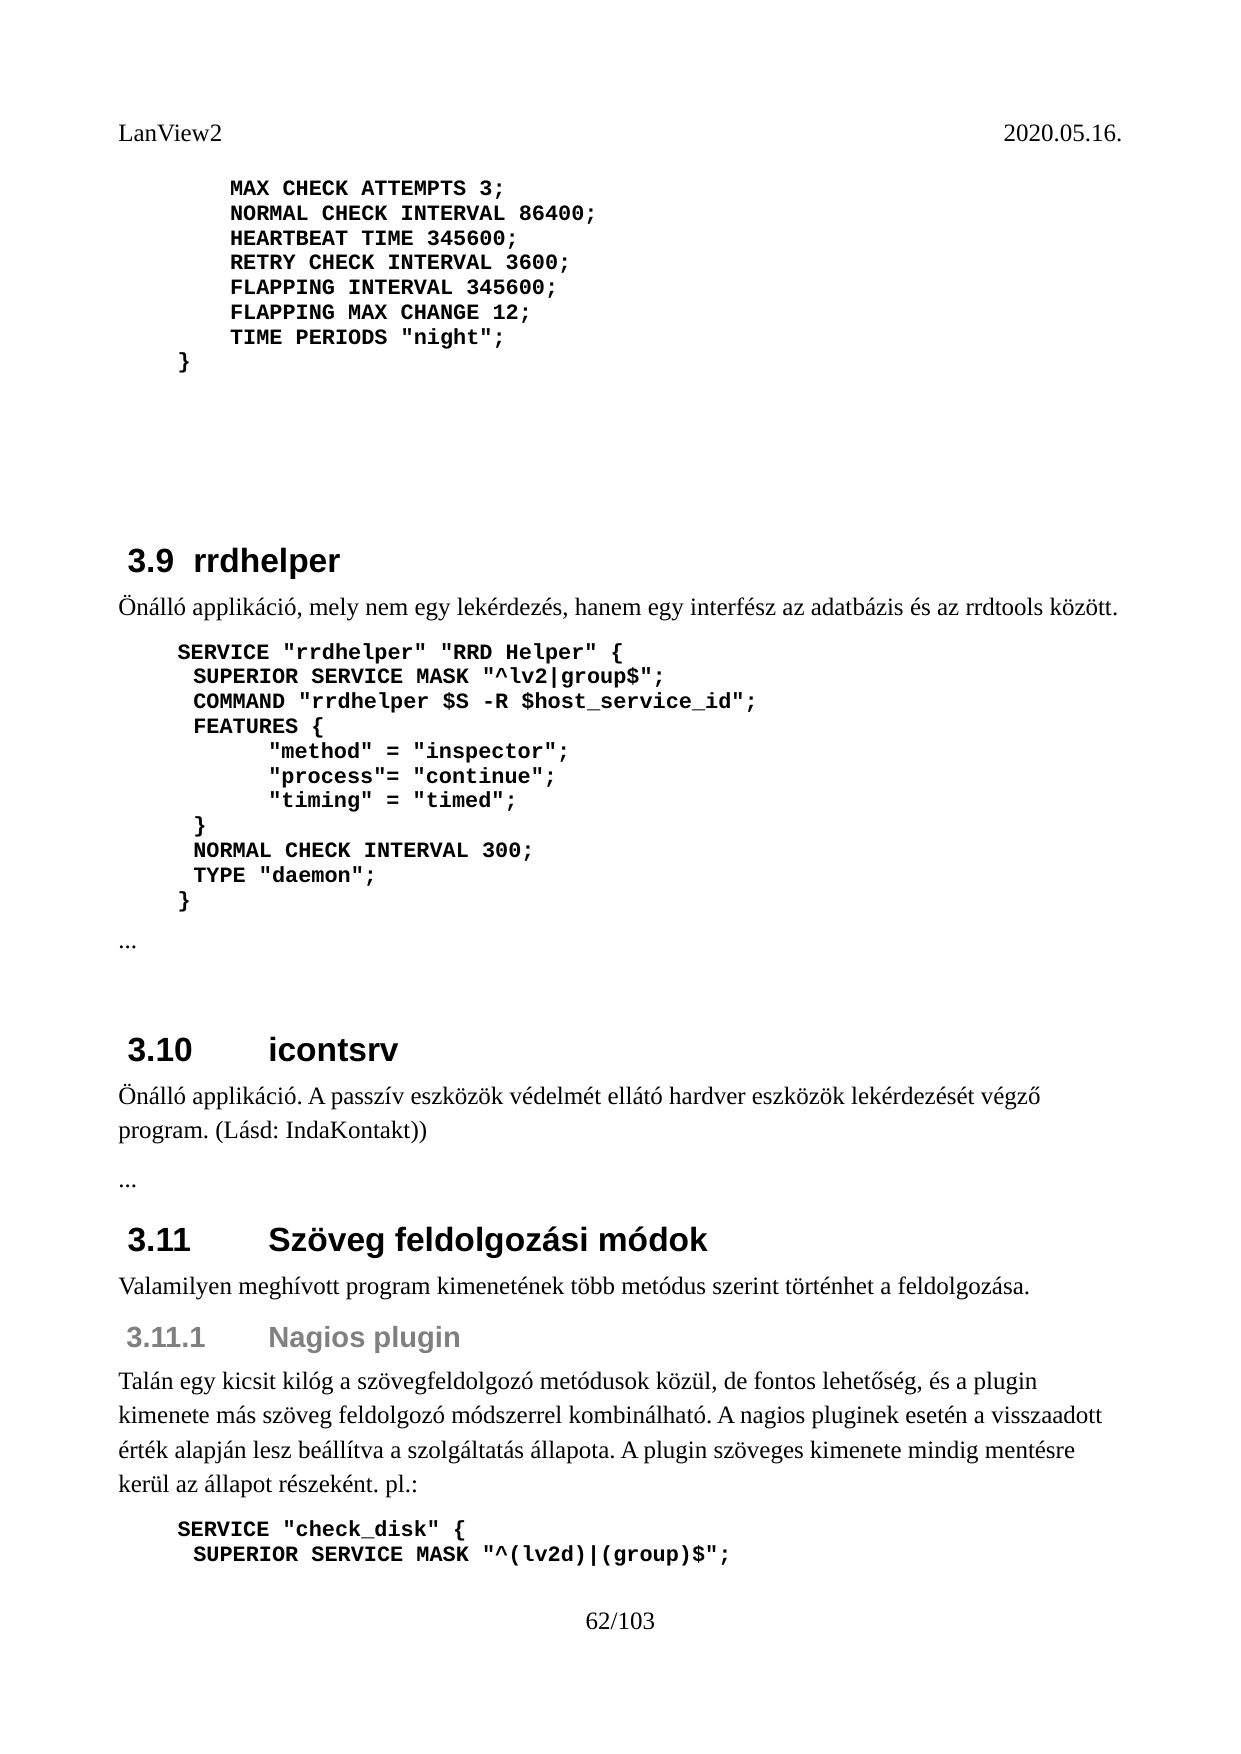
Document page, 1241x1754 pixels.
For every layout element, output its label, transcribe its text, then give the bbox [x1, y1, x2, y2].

text MAX CHECK ATTEMPTS 3; [177, 177, 1122, 202]
text SUPERIOR SERVICE MASK "^(lv2d)|(group)$"; [177, 1543, 1122, 1568]
subtitle icontsrv [118, 1030, 1122, 1068]
text RETRY CHECK INTERVAL 3600; [177, 251, 1122, 276]
text Talán egy kicsit kilóg a szövegfeldolgozó metódusok közül, de fontos lehetőség, és a plugin kimenete más szöveg feldolgozó módszerrel kombinálható. A nagios pluginek esetén a visszaadott érték alapján lesz beállítva a szolgáltatás állapota. A plugin szöveges kimenete mindig mentésre kerül az állapot részeként. pl.: [118, 1366, 1122, 1498]
text ... [118, 1164, 1122, 1193]
text HEARTBEAT TIME 345600; [177, 227, 1122, 251]
text ... [118, 925, 1122, 954]
text SERVICE "check_disk" { [177, 1518, 1122, 1543]
text FLAPPING INTERVAL 345600; [177, 276, 1122, 301]
text Önálló applikáció. A passzív eszközök védelmét ellátó hardver eszközök lekérdezését végző program. (Lásd: IndaKontakt)) [118, 1081, 1122, 1144]
text NORMAL CHECK INTERVAL 86400; [177, 202, 1122, 227]
subtitle Nagios plugin [118, 1320, 1122, 1353]
text } [177, 351, 1122, 375]
subtitle Szöveg feldolgozási módok [118, 1220, 1122, 1258]
text SERVICE "rrdhelper" "RRD Helper" { SUPERIOR SERVICE MASK "^lv2|group$"; COMMAND "rrdhelper $S -R $host_service_id"; FEATURES { "method" = "inspector"; "process"= "continue"; "timing" = "timed"; } NORMAL CHECK INTERVAL 300; TYPE "daemon"; } [177, 641, 1122, 913]
text Önálló applikáció, mely nem egy lekérdezés, hanem egy interfész az adatbázis és az rrdtools között. [118, 592, 1122, 621]
text Valamilyen meghívott program kimenetének több metódus szerint történhet a feldolgozása. [118, 1271, 1122, 1299]
subtitle rrdhelper [118, 541, 1122, 579]
text FLAPPING MAX CHANGE 12; [177, 301, 1122, 326]
text TIME PERIODS "night"; [177, 326, 1122, 351]
